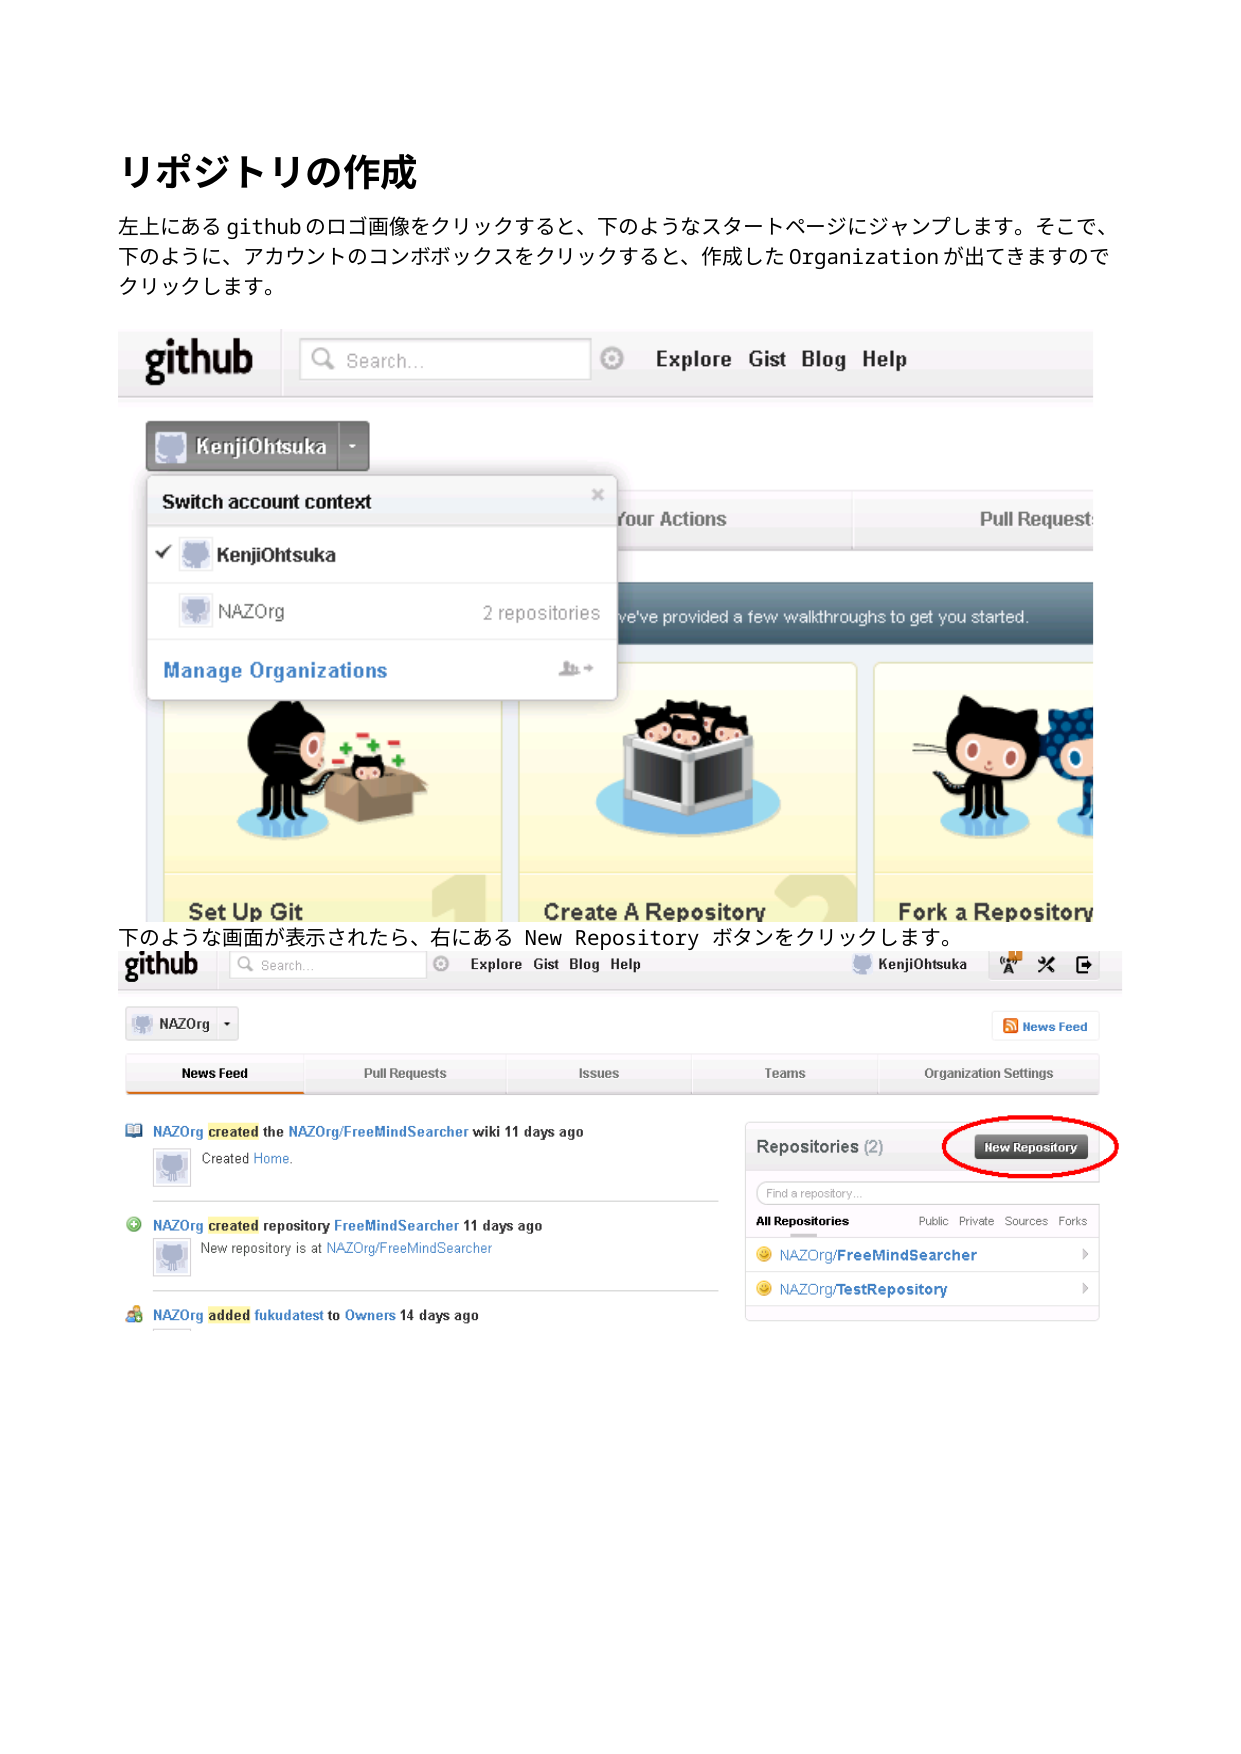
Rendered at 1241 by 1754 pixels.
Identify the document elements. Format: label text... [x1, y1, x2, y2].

text 下のような画面が表示されたら、右にある New Repository ボタンをクリックします。 [118, 921, 1122, 951]
picture [118, 329, 1094, 922]
subtitle リポジトリの作成 [118, 143, 1122, 197]
text 左上にあるgithubのロゴ画像をクリックすると、下のようなスタートページにジャンプします。そこで、下のように、アカウントのコンボボックスをクリックすると、作成したOrganizationが出てきますのでクリックします。 [118, 210, 1122, 329]
